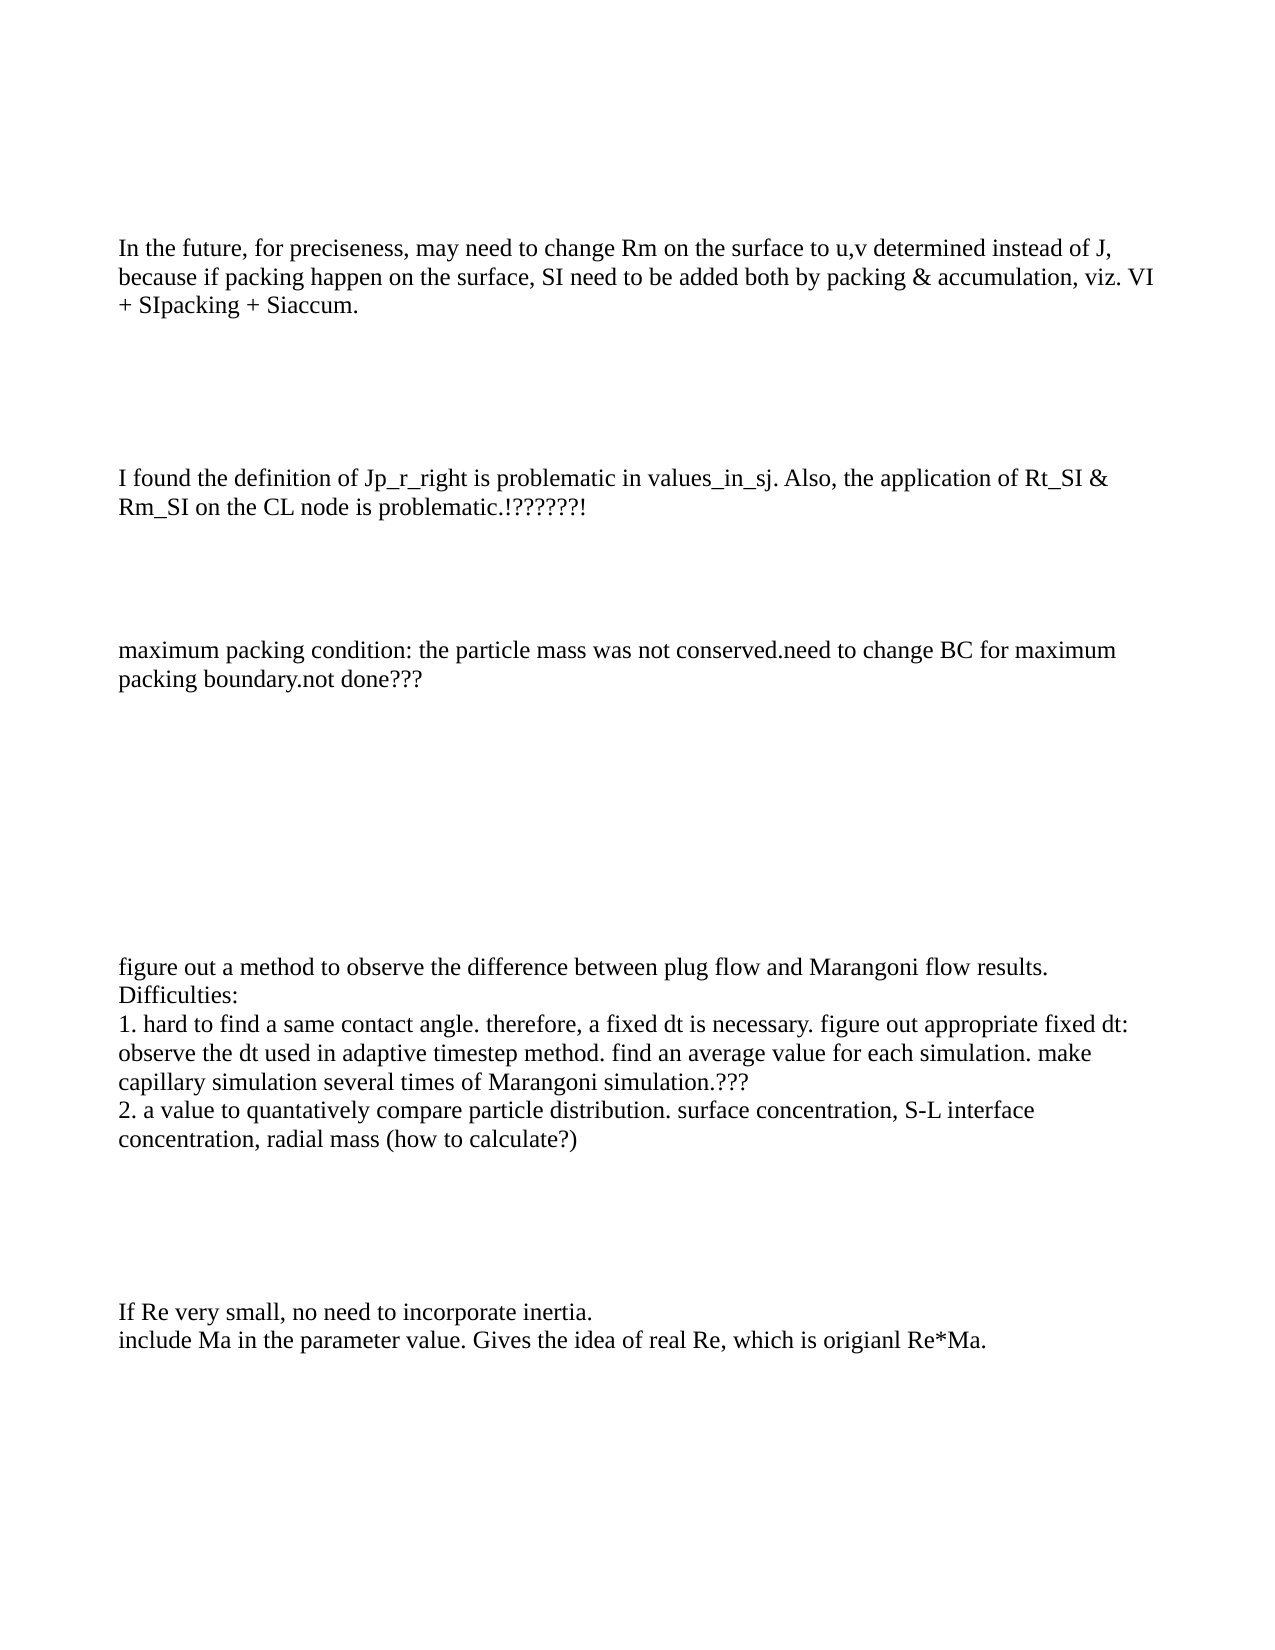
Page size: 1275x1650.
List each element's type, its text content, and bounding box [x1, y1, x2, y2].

text I found the definition of Jp_r_right is problematic in values_in_sj. Also, the application of Rt_SI & Rm_SI on the CL node is problematic.!??????! [118, 463, 1157, 521]
text figure out a method to observe the difference between plug flow and Marangoni flow results. Difficulties: [118, 952, 1157, 1009]
text include Ma in the parameter value. Gives the idea of real Re, which is origianl Re*Ma. [118, 1326, 1157, 1354]
text 1. hard to find a same contact angle. therefore, a fixed dt is necessary. figure out appropriate fixed dt: observe the dt used in adaptive timestep method. find an average value for each simulation. make capillary simulation several times of Marangoni simulation.??? [118, 1009, 1157, 1096]
text 2. a value to quantatively compare particle distribution. surface concentration, S-L interface concentration, radial mass (how to calculate?) [118, 1096, 1157, 1153]
text maximum packing condition: the particle mass was not conserved.need to change BC for maximum packing boundary.not done??? [118, 636, 1157, 693]
text If Re very small, no need to incorporate inertia. [118, 1297, 1157, 1326]
text In the future, for preciseness, may need to change Rm on the surface to u,v determined instead of J, because if packing happen on the surface, SI need to be added both by packing & accumulation, viz. VI + SIpacking + Siaccum. [118, 233, 1157, 319]
